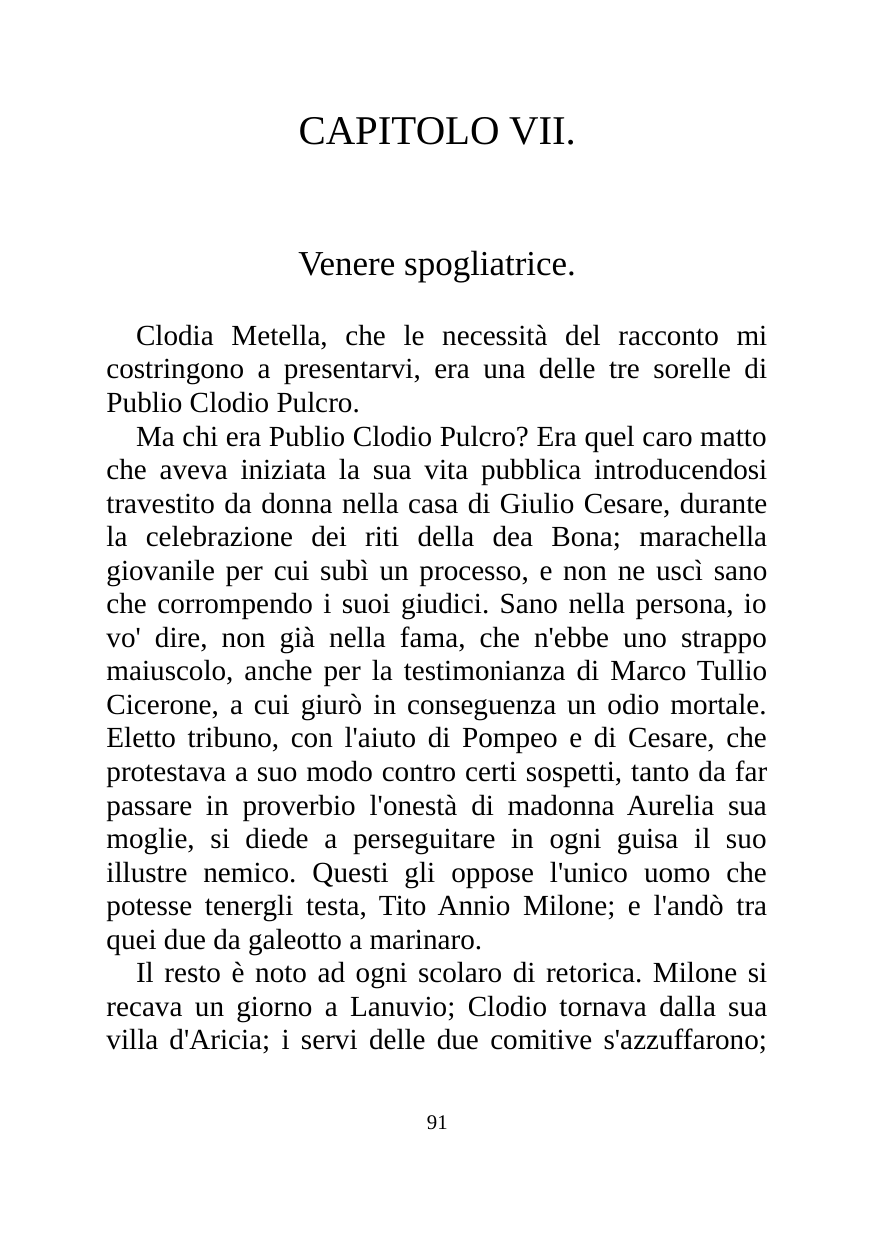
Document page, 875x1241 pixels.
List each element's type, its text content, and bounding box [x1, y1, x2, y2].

text Ma chi era Publio Clodio Pulcro? Era quel caro matto che aveva iniziata la sua vita pubblica introducendosi travestito da donna nella casa di Giulio Cesare, durante la celebrazione dei riti della dea Bona; marachella giovanile per cui subì un processo, e non ne uscì sano che corrompendo i suoi giudici. Sano nella persona, io vo' dire, non già nella fama, che n'ebbe uno strappo maiuscolo, anche per la testimonianza di Marco Tullio Cicerone, a cui giurò in conseguenza un odio mortale. Eletto tribuno, con l'aiuto di Pompeo e di Cesare, che protestava a suo modo contro certi sospetti, tanto da far passare in proverbio l'onestà di madonna Aurelia sua moglie, si diede a perseguitare in ogni guisa il suo illustre nemico. Questi gli oppose l'unico uomo che potesse tenergli testa, Tito Annio Milone; e l'andò tra quei due da galeotto a marinaro. [106, 419, 768, 955]
text Il resto è noto ad ogni scolaro di retorica. Milone si recava un giorno a Lanuvio; Clodio tornava dalla sua villa d'Aricia; i servi delle due comitive s'azzuffarono; [106, 955, 768, 1056]
subtitle CAPITOLO VII. [106, 106, 768, 153]
text Clodia Metella, che le necessità del racconto mi costringono a presentarvi, era una delle tre sorelle di Publio Clodio Pulcro. [106, 318, 768, 419]
subtitle Venere spogliatrice. [106, 242, 768, 283]
